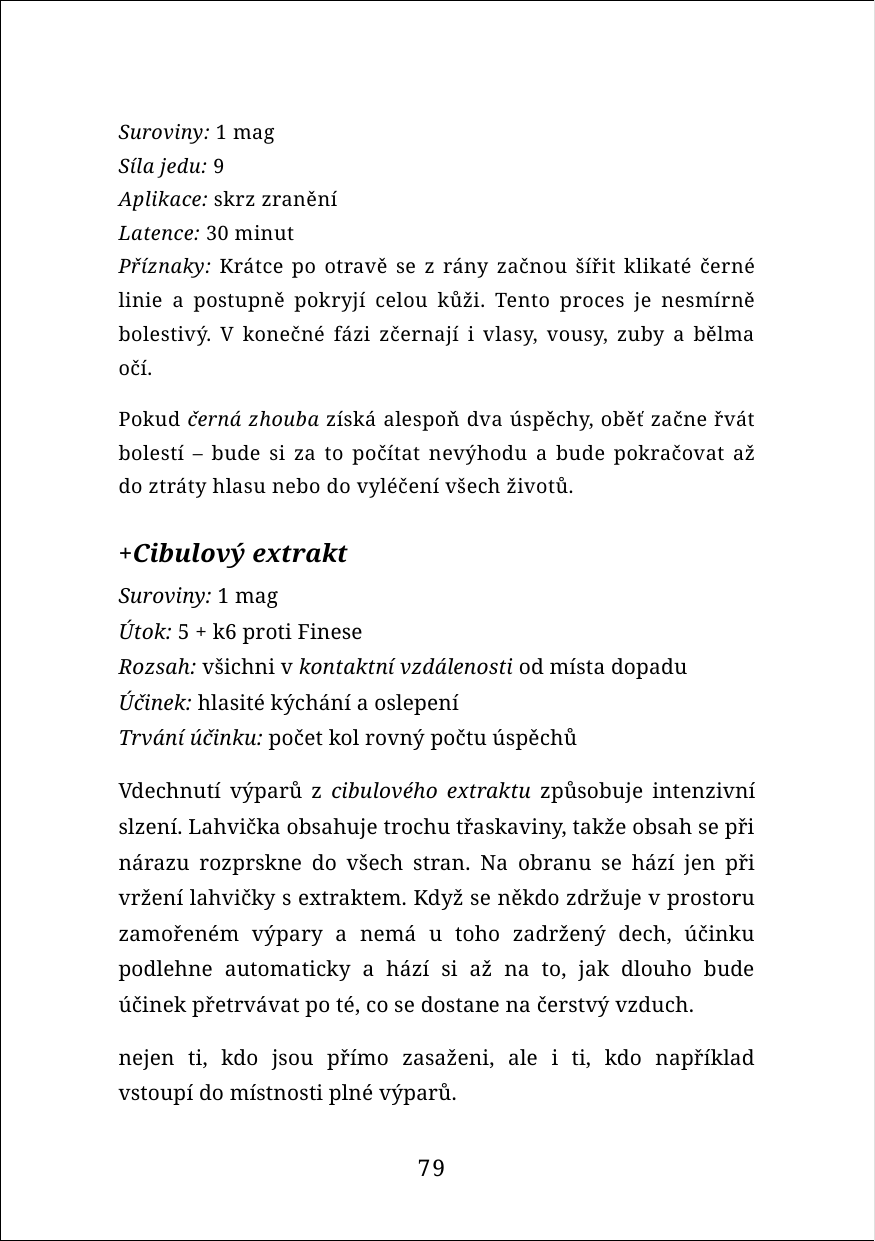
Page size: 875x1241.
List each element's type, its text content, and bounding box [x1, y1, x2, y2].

text Suroviny: 1 mag Síla jedu: 9 Aplikace: skrz zranění Latence: 30 minut Příznaky: Krátce po otravě se z rány začnou šířit klikaté černé linie a postupně pokryjí celou kůži. Tento proces je nesmírně bolestivý. V konečné fázi zčernají i vlasy, vousy, zuby a bělma očí. [118, 118, 756, 381]
text Suroviny: 1 mag Útok: 5 + k6 proti Finese Rozsah: všichni v kontaktní vzdálenosti od místa dopadu Účinek: hlasité kýchání a oslepení Trvání účinku: počet kol rovný počtu úspěchů [118, 581, 756, 752]
text Pokud černá zhouba získá alespoň dva úspěchy, oběť začne řvát bolestí – bude si za to počítat nevýhodu a bude pokračovat až do ztráty hlasu nebo do vyléčení všech životů. [118, 405, 756, 499]
subtitle +Cibulový extrakt [118, 536, 756, 569]
text Vdechnutí výparů z cibulového extraktu způsobuje intenzivní slzení. Lahvička obsahuje trochu třaskaviny, takže obsah se při nárazu rozprskne do všech stran. Na obranu se hází jen při vržení lahvičky s extraktem. Když se někdo zdržuje v prostoru zamořeném výpary a nemá u toho zadržený dech, účinku podlehne automaticky a hází si až na to, jak dlouho bude účinek přetrvávat po té, co se dostane na čerstvý vzduch. [118, 777, 756, 1018]
text nejen ti, kdo jsou přímo zasaženi, ale i ti, kdo například vstoupí do místnosti plné výparů. [118, 1043, 756, 1107]
